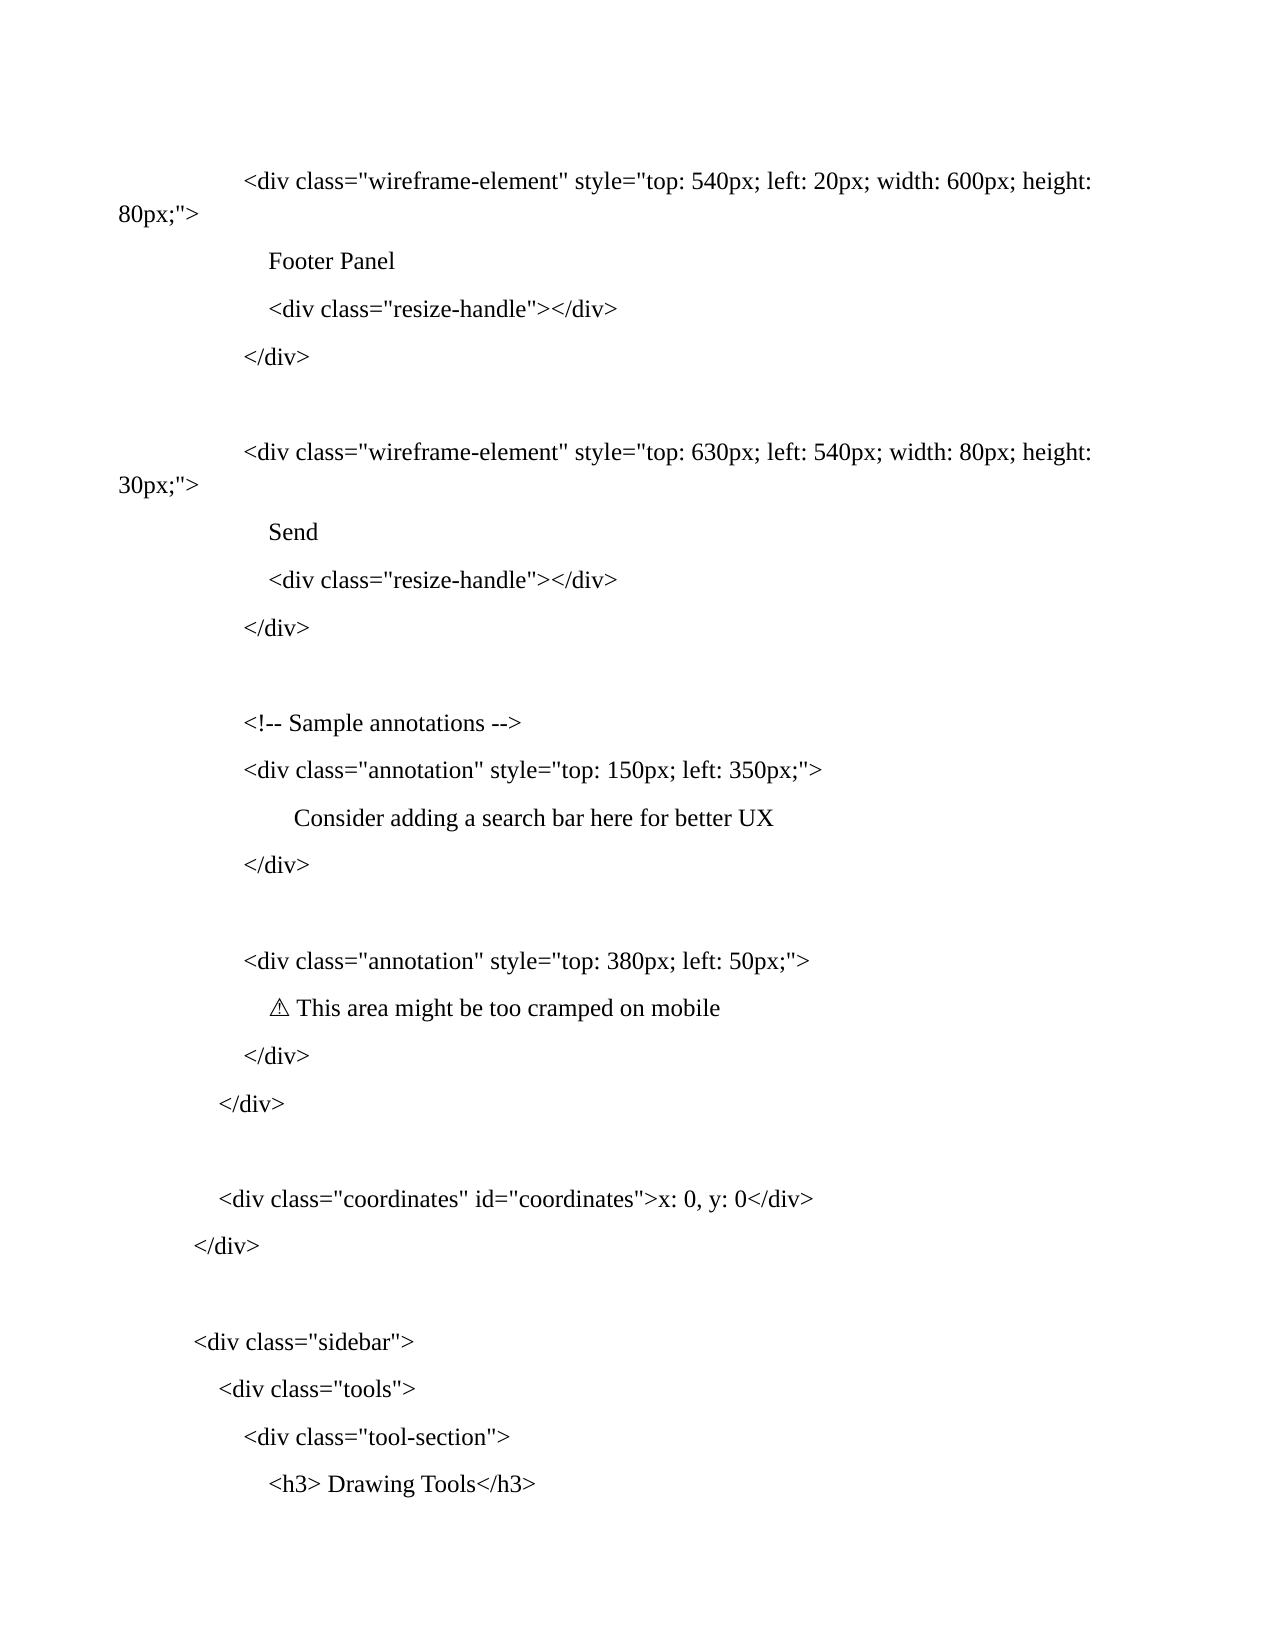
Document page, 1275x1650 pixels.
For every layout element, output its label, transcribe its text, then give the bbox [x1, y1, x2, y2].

text <div class="annotation" style="top: 150px; left: 350px;"> [118, 755, 1157, 784]
text Footer Panel [118, 246, 1157, 275]
text <div class="coordinates" id="coordinates">x: 0, y: 0</div> [118, 1184, 1157, 1213]
text <div class="resize-handle"></div> [118, 294, 1157, 323]
text </div> [118, 1089, 1157, 1117]
text <!-- Sample annotations --> [118, 708, 1157, 737]
text ⚠️ This area might be too cramped on mobile [118, 993, 1157, 1022]
text Send [118, 517, 1157, 546]
text </div> [118, 851, 1157, 879]
text <div class="wireframe-element" style="top: 630px; left: 540px; width: 80px; height: 30px;"> [118, 437, 1157, 498]
text </div> [118, 613, 1157, 641]
text <h3>🛠️ Drawing Tools</h3> [118, 1469, 1157, 1498]
text <div class="tool-section"> [118, 1422, 1157, 1451]
text </div> [118, 1231, 1157, 1260]
text <div class="resize-handle"></div> [118, 565, 1157, 594]
text <div class="sidebar"> [118, 1327, 1157, 1355]
text <div class="annotation" style="top: 380px; left: 50px;"> [118, 946, 1157, 974]
text 💡 Consider adding a search bar here for better UX [118, 803, 1157, 832]
text </div> [118, 342, 1157, 370]
text <div class="wireframe-element" style="top: 540px; left: 20px; width: 600px; height: 80px;"> [118, 166, 1157, 227]
text </div> [118, 1041, 1157, 1070]
text <div class="tools"> [118, 1374, 1157, 1403]
